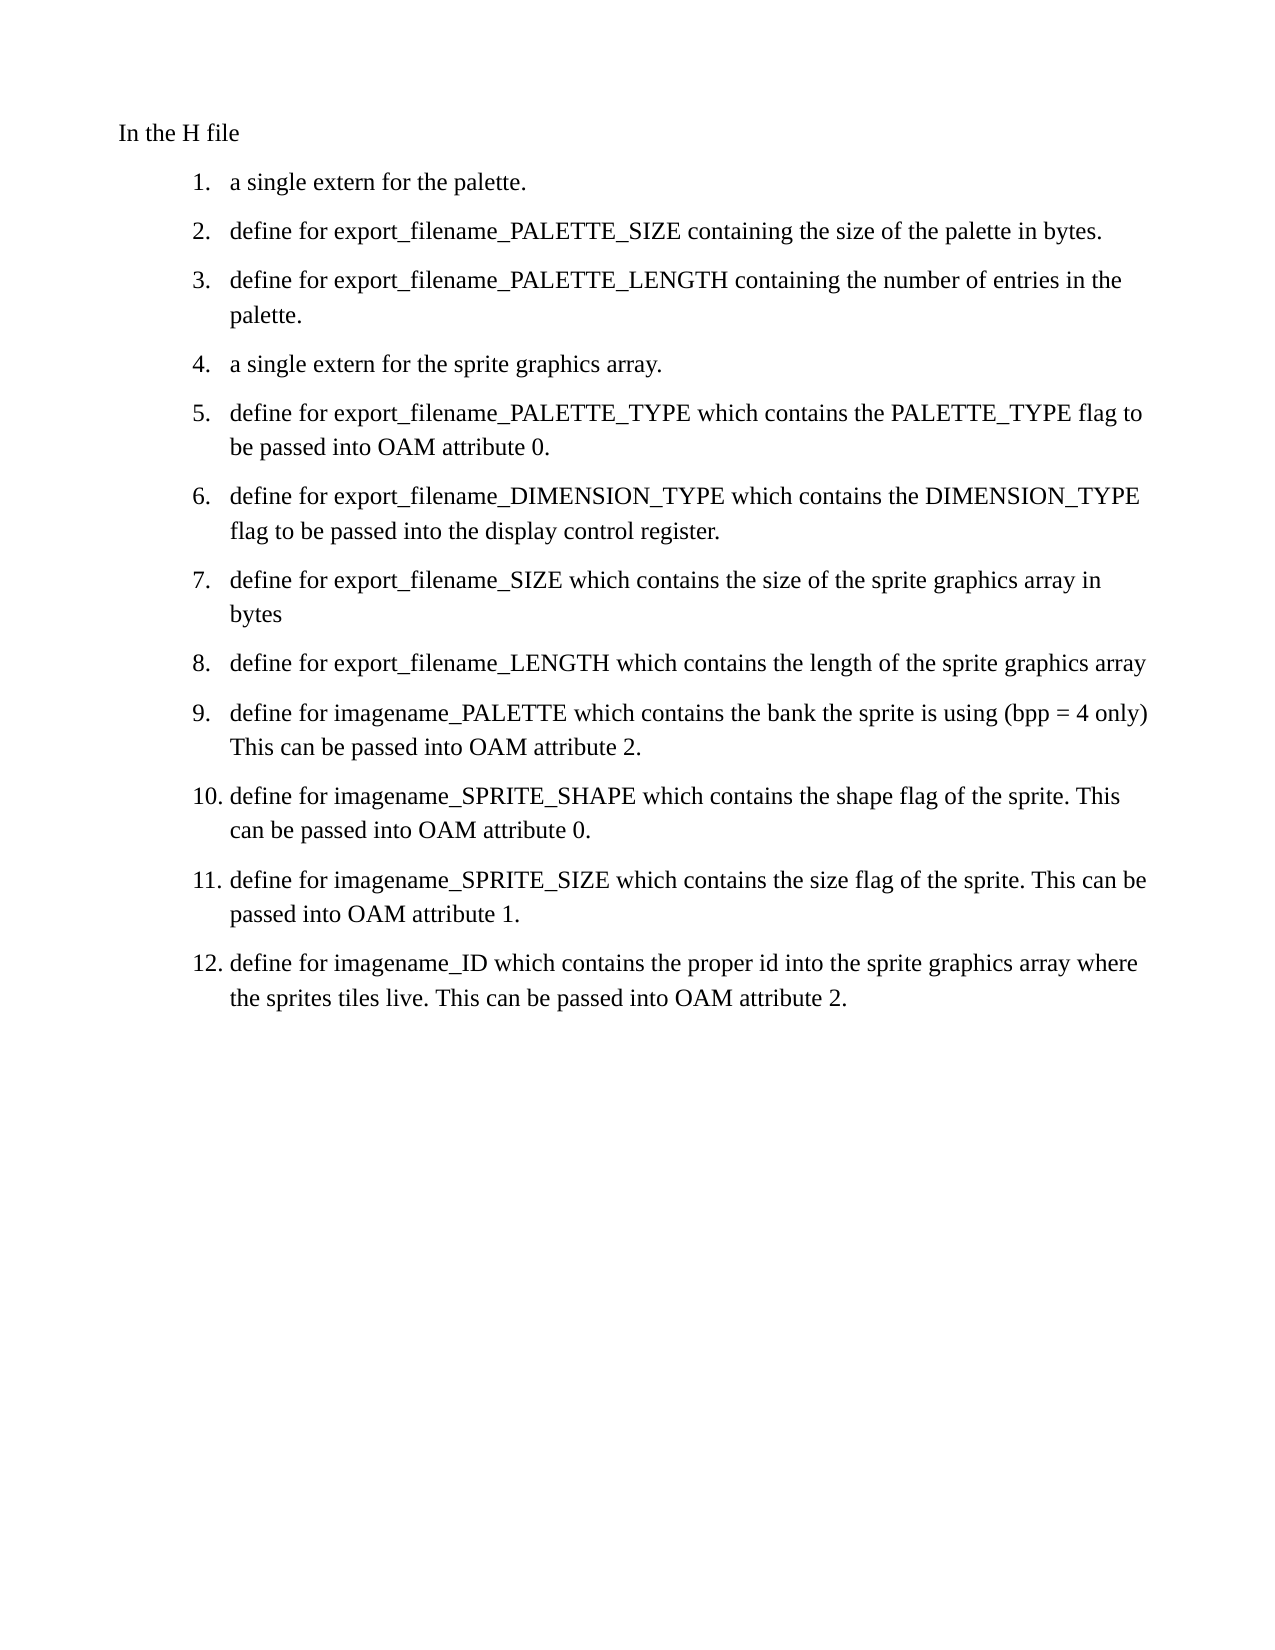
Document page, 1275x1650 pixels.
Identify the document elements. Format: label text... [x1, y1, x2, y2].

list define for export_filename_SIZE which contains the size of the sprite graphics array in bytes [192, 565, 1157, 628]
list define for imagename_SPRITE_SIZE which contains the size flag of the sprite. This can be passed into OAM attribute 1. [192, 865, 1157, 928]
list define for export_filename_PALETTE_SIZE containing the size of the palette in bytes. [192, 216, 1157, 245]
list define for imagename_SPRITE_SHAPE which contains the shape flag of the sprite. This can be passed into OAM attribute 0. [192, 781, 1157, 844]
list define for imagename_PALETTE which contains the bank the sprite is using (bpp = 4 only) This can be passed into OAM attribute 2. [192, 698, 1157, 761]
list a single extern for the sprite graphics array. [192, 349, 1157, 378]
list define for export_filename_PALETTE_TYPE which contains the PALETTE_TYPE flag to be passed into OAM attribute 0. [192, 398, 1157, 461]
list define for export_filename_DIMENSION_TYPE which contains the DIMENSION_TYPE flag to be passed into the display control register. [192, 481, 1157, 545]
list define for export_filename_PALETTE_LENGTH containing the number of entries in the palette. [192, 265, 1157, 328]
list define for export_filename_LENGTH which contains the length of the sprite graphics array [192, 648, 1157, 677]
list a single extern for the palette. [192, 167, 1157, 196]
list define for imagename_ID which contains the proper id into the sprite graphics array where the sprites tiles live. This can be passed into OAM attribute 2. [192, 948, 1157, 1011]
text In the H file [118, 118, 1157, 147]
